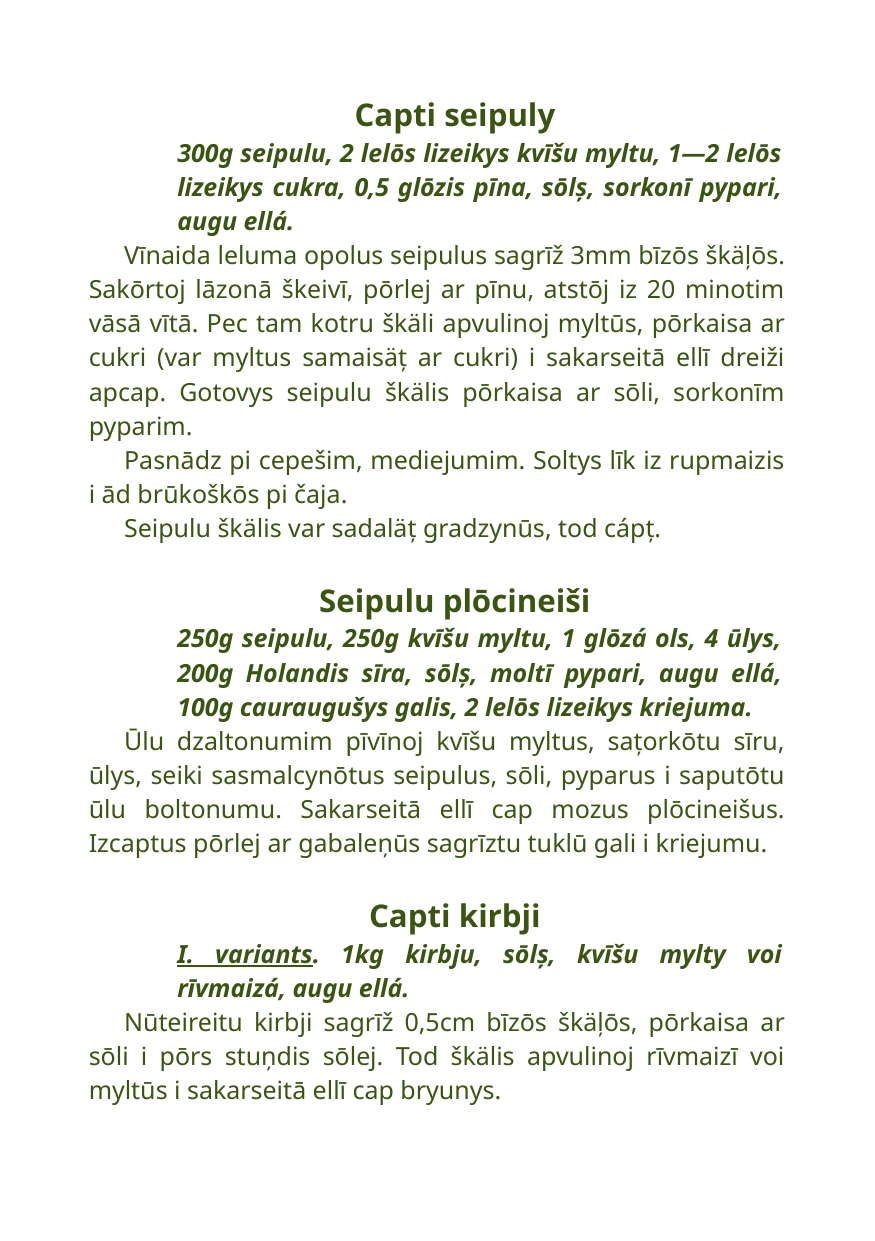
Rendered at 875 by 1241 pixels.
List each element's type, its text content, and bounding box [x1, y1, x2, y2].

text Pasnādz pi cepešim, mediejumim. Soltys līk iz rupmaizis i ād brūkoškōs pi čaja. [88, 442, 786, 510]
text I. variants. 1kg kirbju, sōlș, kvīšu mylty voi rīvmaizá, augu ellá. [177, 936, 786, 1004]
text Capti seipuly [88, 93, 786, 136]
text Seipulu plōcineiši [88, 578, 786, 621]
text Vīnaida leluma opolus seipulus sagrīž 3mm bīzōs škäļōs. Sakōrtoj lāzonā škeivī, pōrlej ar pīnu, atstōj iz 20 minotim vāsā vītā. Pec tam kotru škäli apvulinoj myltūs, pōrkaisa ar cukri (var myltus samaisäț ar cukri) i sakarseitā ellī dreiži apcap. Gotovys seipulu škälis pōrkaisa ar sōli, sorkonīm pyparim. [88, 238, 786, 442]
text 250g seipulu, 250g kvīšu myltu, 1 glōzá ols, 4 ūlys, 200g Holandis sīra, sōlș, moltī pypari, augu ellá, 100g cauraugušys galis, 2 lelōs lizeikys kriejuma. [177, 621, 786, 723]
text Seipulu škälis var sadaläț gradzynūs, tod cápț. [88, 510, 786, 544]
text Capti kirbji [88, 894, 786, 936]
text Nūteireitu kirbji sagrīž 0,5cm bīzōs škäļōs, pōrkaisa ar sōli i pōrs stuņdis sōlej. Tod škälis apvulinoj rīvmaizī voi myltūs i sakarseitā ellī cap bryunys. [88, 1004, 786, 1107]
text 300g seipulu, 2 lelōs lizeikys kvīšu myltu, 1—2 lelōs lizeikys cukra, 0,5 glōzis pīna, sōlș, sorkonī pypari, augu ellá. [177, 136, 786, 238]
text Ūlu dzaltonumim pīvīnoj kvīšu myltus, sațorkōtu sīru, ūlys, seiki sasmalcynōtus seipulus, sōli, pyparus i saputōtu ūlu boltonumu. Sakarseitā ellī cap mozus plōcineišus. Izcaptus pōrlej ar gabaleņūs sagrīztu tuklū gali i kriejumu. [88, 723, 786, 859]
